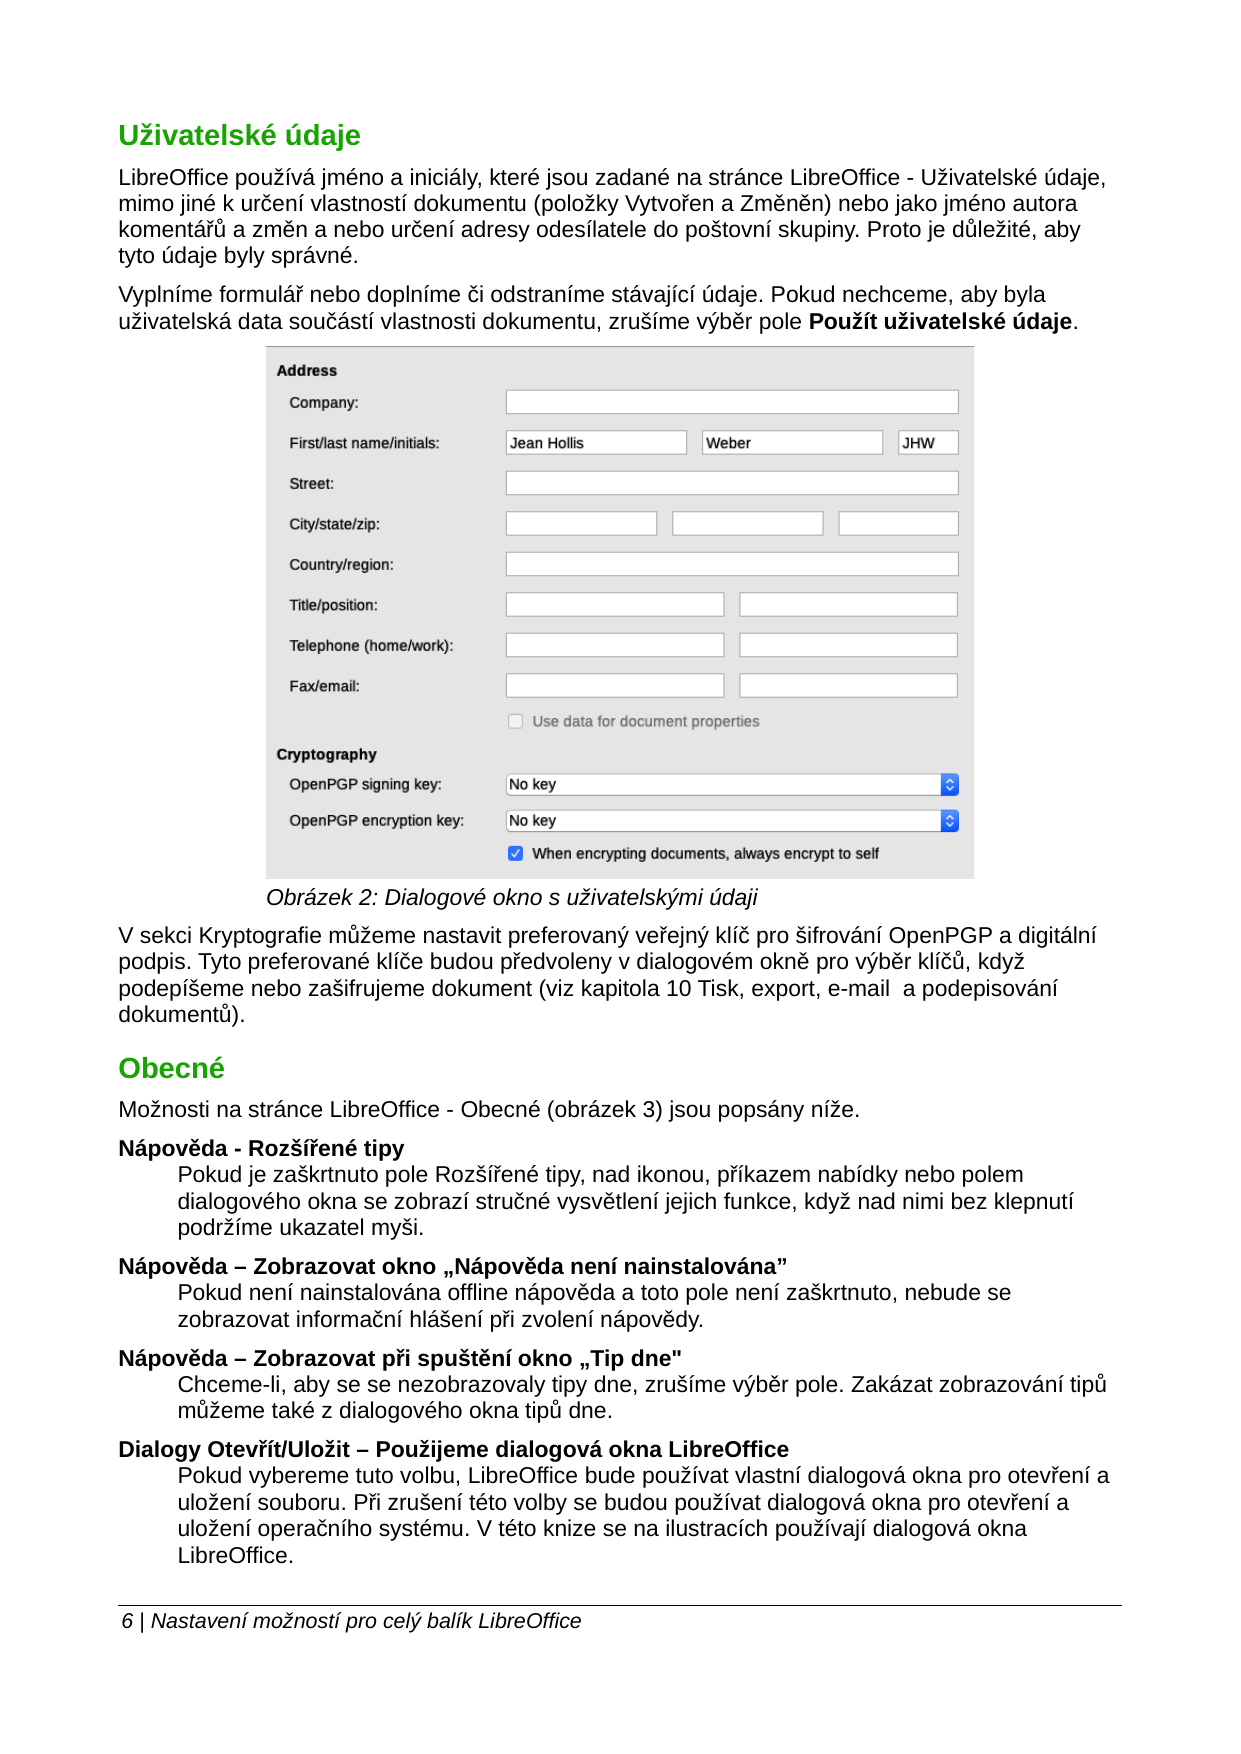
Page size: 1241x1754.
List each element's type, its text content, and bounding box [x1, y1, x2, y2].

text Obrázek 2: Dialogové okno s uživatelskými údaji [266, 879, 974, 910]
picture [265, 346, 975, 879]
text LibreOffice používá jméno a iniciály, které jsou zadané na stránce LibreOffice - Uživatelské údaje, mimo jiné k určení vlastností dokumentu (položky Vytvořen a Změněn) nebo jako jméno autora komentářů a změn a nebo určení adresy odesílatele do poštovní skupiny. Proto je důležité, aby tyto údaje byly správné. [118, 163, 1122, 269]
text Dialogy Otevřít/Uložit – Použijeme dialogová okna LibreOffice [118, 1436, 1122, 1462]
text Pokud není nainstalována offline nápověda a toto pole není zaškrtnuto, nebude se zobrazovat informační hlášení při zvolení nápovědy. [177, 1279, 1122, 1332]
subtitle Uživatelské údaje [118, 118, 1122, 152]
text Pokud vybereme tuto volbu, LibreOffice bude používat vlastní dialogová okna pro otevření a uložení souboru. Při zrušení této volby se budou používat dialogová okna pro otevření a uložení operačního systému. V této knize se na ilustracích používají dialogová okna LibreOffice. [177, 1462, 1122, 1568]
text Vyplníme formulář nebo doplníme či odstraníme stávající údaje. Pokud nechceme, aby byla uživatelská data součástí vlastnosti dokumentu, zrušíme výběr pole Použít uživatelské údaje. [118, 281, 1122, 334]
text Možnosti na stránce LibreOffice - Obecné (obrázek 3) jsou popsány níže. [118, 1096, 1122, 1123]
text Pokud je zaškrtnuto pole Rozšířené tipy, nad ikonou, příkazem nabídky nebo polem dialogového okna se zobrazí stručné vysvětlení jejich funkce, když nad nimi bez klepnutí podržíme ukazatel myši. [177, 1161, 1122, 1241]
subtitle Obecné [118, 1051, 1122, 1084]
text Nápověda – Zobrazovat okno „Nápověda není nainstalována” [118, 1253, 1122, 1279]
text Nápověda - Rozšířené tipy [118, 1135, 1122, 1161]
text Chceme-li, aby se se nezobrazovaly tipy dne, zrušíme výběr pole. Zakázat zobrazování tipů můžeme také z dialogového okna tipů dne. [177, 1371, 1122, 1424]
text V sekci Kryptografie můžeme nastavit preferovaný veřejný klíč pro šifrování OpenPGP a digitální podpis. Tyto preferované klíče budou předvoleny v dialogovém okně pro výběr klíčů, když podepíšeme nebo zašifrujeme dokument (viz kapitola 10 Tisk, export, e-mail a podepisování dokumentů). [118, 922, 1122, 1027]
text Nápověda – Zobrazovat při spuštění okno „Tip dne" [118, 1344, 1122, 1371]
